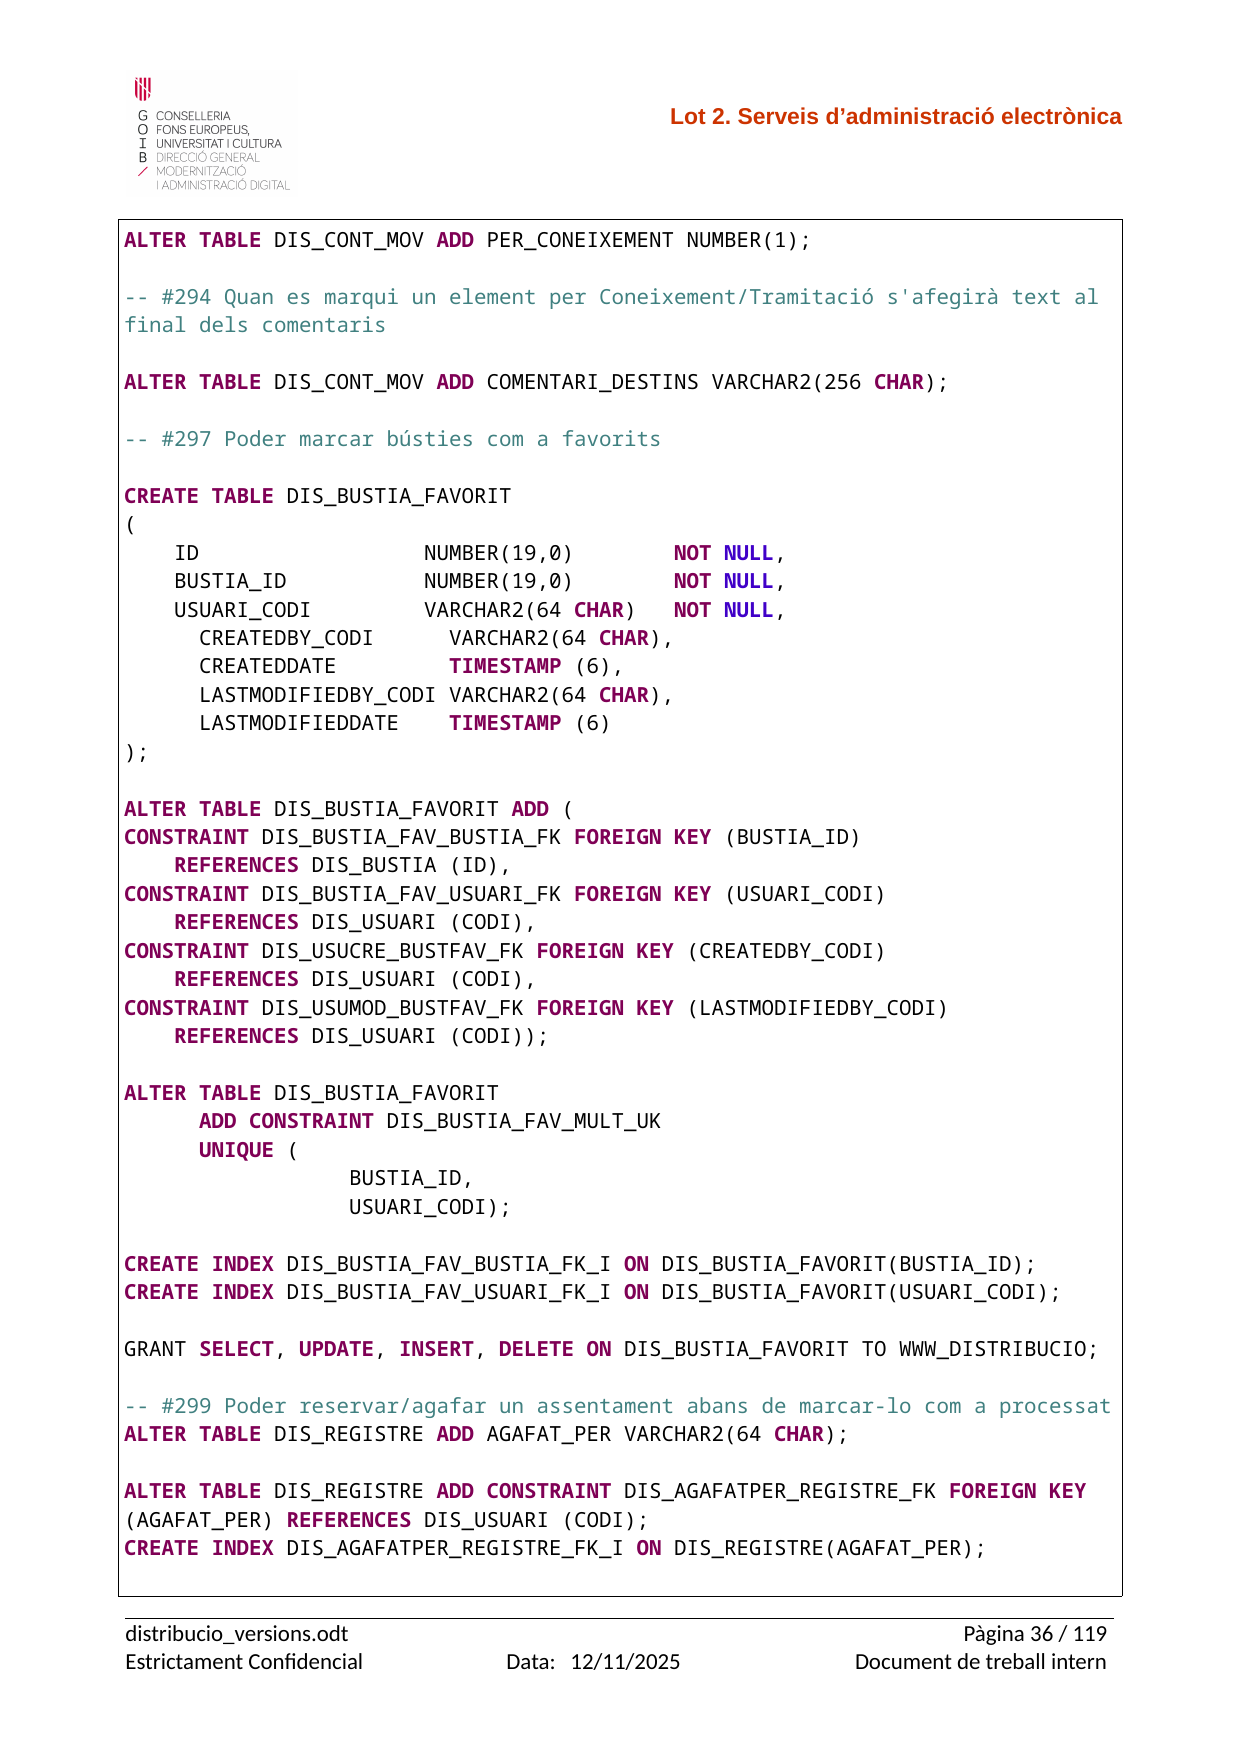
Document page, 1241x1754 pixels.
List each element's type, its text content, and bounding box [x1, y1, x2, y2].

table_header ALTER TABLE DIS_CONT_MOV ADD PER_CONEIXEMENT NUMBER(1); -- #294 Quan es marqui un element per Coneixement/Tramitació s'afegirà text al final dels comentaris ALTER TABLE DIS_CONT_MOV ADD COMENTARI_DESTINS VARCHAR2(256 CHAR); -- #297 Poder marcar bústies com a favorits CREATE TABLE DIS_BUSTIA_FAVORIT ( ID NUMBER(19,0) NOT NULL, BUSTIA_ID NUMBER(19,0) NOT NULL, USUARI_CODI VARCHAR2(64 CHAR) NOT NULL, CREATEDBY_CODI VARCHAR2(64 CHAR), CREATEDDATE TIMESTAMP (6), LASTMODIFIEDBY_CODI VARCHAR2(64 CHAR), LASTMODIFIEDDATE TIMESTAMP (6) ); ALTER TABLE DIS_BUSTIA_FAVORIT ADD ( CONSTRAINT DIS_BUSTIA_FAV_BUSTIA_FK FOREIGN KEY (BUSTIA_ID) REFERENCES DIS_BUSTIA (ID), CONSTRAINT DIS_BUSTIA_FAV_USUARI_FK FOREIGN KEY (USUARI_CODI) REFERENCES DIS_USUARI (CODI), CONSTRAINT DIS_USUCRE_BUSTFAV_FK FOREIGN KEY (CREATEDBY_CODI) REFERENCES DIS_USUARI (CODI), CONSTRAINT DIS_USUMOD_BUSTFAV_FK FOREIGN KEY (LASTMODIFIEDBY_CODI) REFERENCES DIS_USUARI (CODI)); ALTER TABLE DIS_BUSTIA_FAVORIT ADD CONSTRAINT DIS_BUSTIA_FAV_MULT_UK UNIQUE ( BUSTIA_ID, USUARI_CODI); CREATE INDEX DIS_BUSTIA_FAV_BUSTIA_FK_I ON DIS_BUSTIA_FAVORIT(BUSTIA_ID); CREATE INDEX DIS_BUSTIA_FAV_USUARI_FK_I ON DIS_BUSTIA_FAVORIT(USUARI_CODI); GRANT SELECT, UPDATE, INSERT, DELETE ON DIS_BUSTIA_FAVORIT TO WWW_DISTRIBUCIO; -- #299 Poder reservar/agafar un assentament abans de marcar-lo com a processat ALTER TABLE DIS_REGISTRE ADD AGAFAT_PER VARCHAR2(64 CHAR); ALTER TABLE DIS_REGISTRE ADD CONSTRAINT DIS_AGAFATPER_REGISTRE_FK FOREIGN KEY (AGAFAT_PER) REFERENCES DIS_USUARI (CODI); CREATE INDEX DIS_AGAFATPER_REGISTRE_FK_I ON DIS_REGISTRE(AGAFAT_PER); [119, 220, 1122, 1596]
picture [126, 70, 299, 197]
